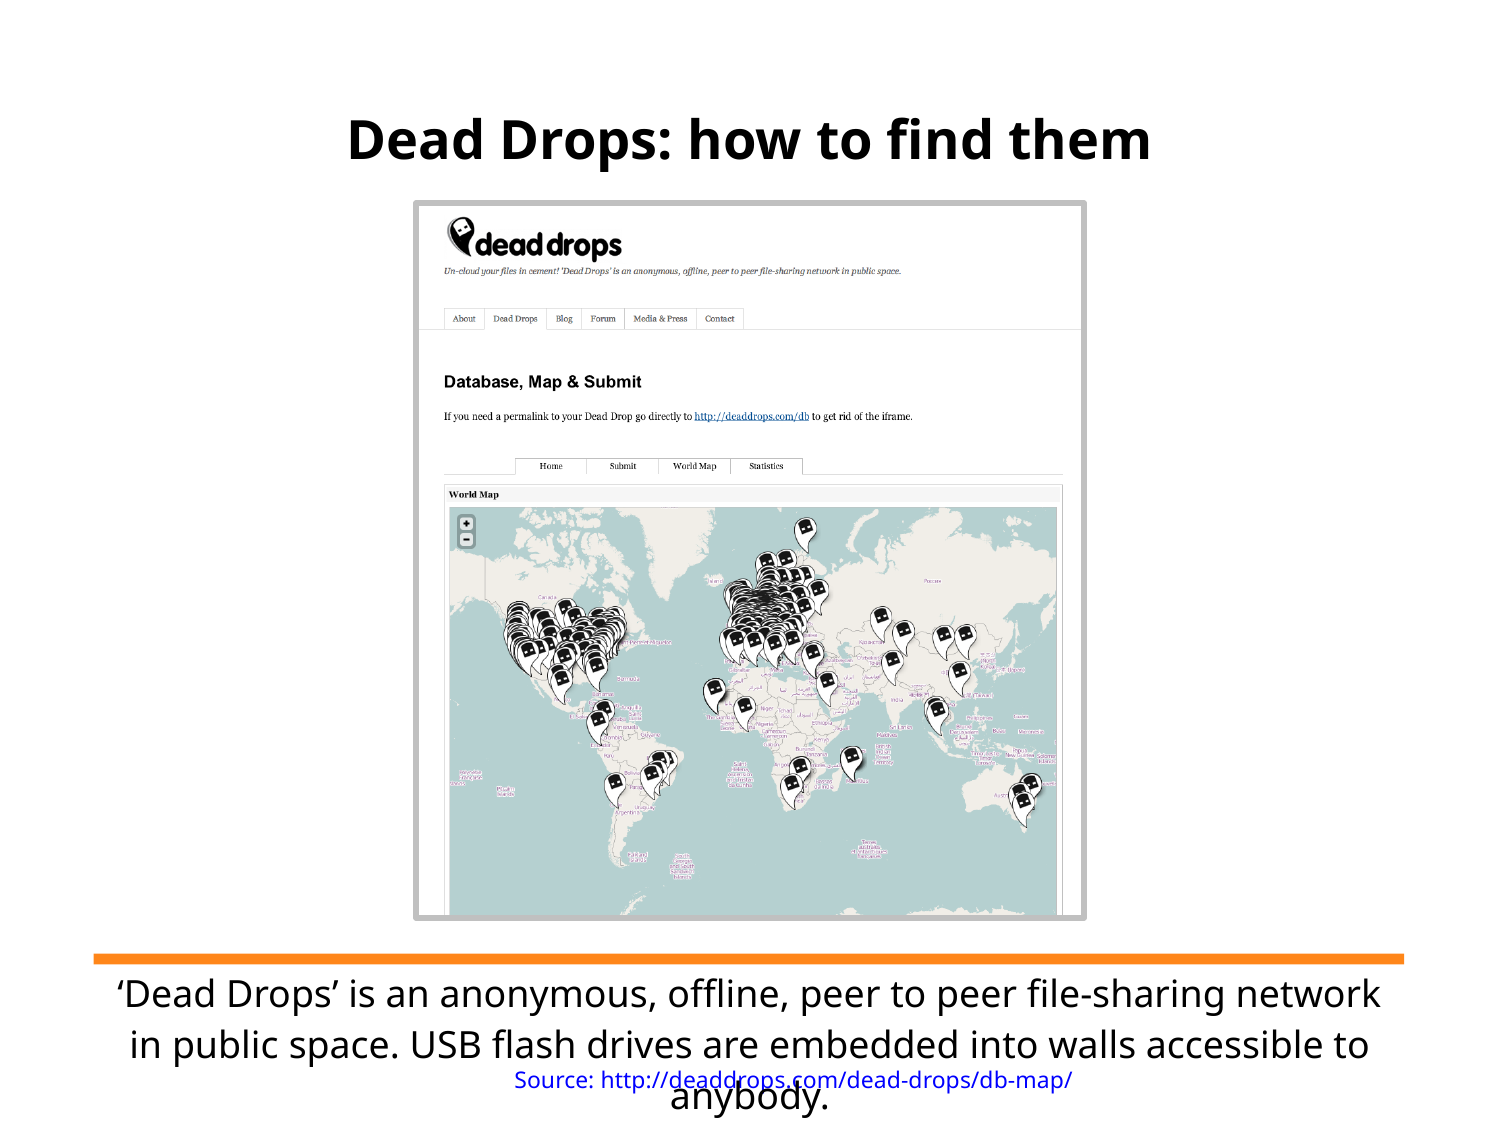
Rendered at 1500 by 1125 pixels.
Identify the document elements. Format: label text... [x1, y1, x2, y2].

text_box Source: http://deaddrops.com/dead-drops/db-map/ [499, 1064, 1001, 1098]
text_box ‘Dead Drops’ is an anonymous, offline, peer to peer file-sharing network in public space. USB flash drives are embedded into walls accessible to anybody. [83, 960, 1418, 1064]
picture [0, 0, 1500, 1125]
title Dead Drops: how to find them [75, 44, 1426, 233]
